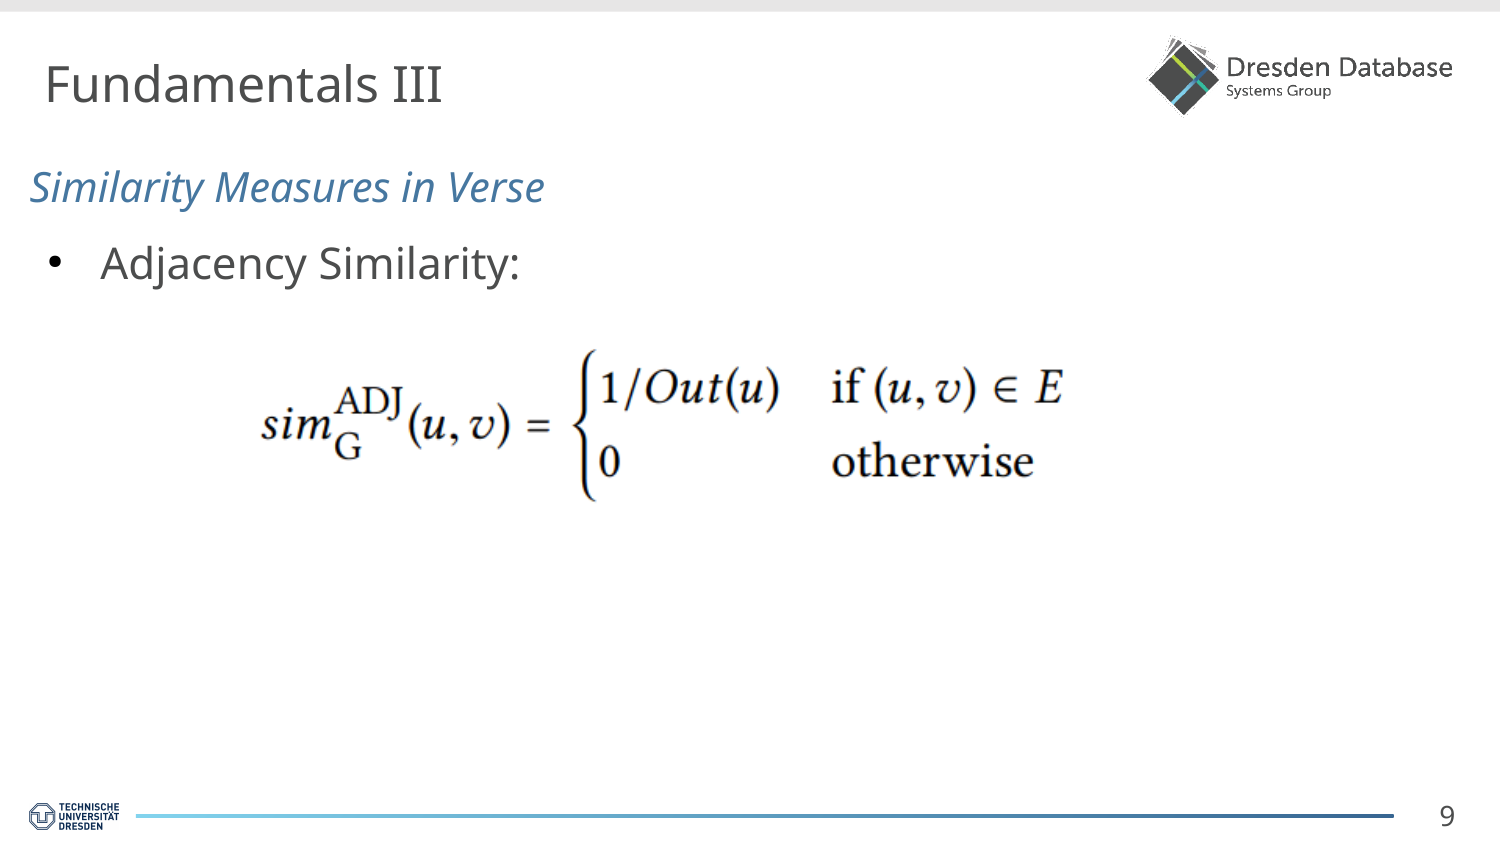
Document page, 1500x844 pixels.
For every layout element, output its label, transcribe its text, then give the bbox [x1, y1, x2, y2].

list Similarity Measures in Verse Adjacency Similarity: [29, 159, 1471, 780]
title Fundamentals III [29, 47, 1093, 118]
picture [1145, 35, 1453, 118]
picture [212, 326, 1205, 508]
picture [29, 803, 119, 830]
